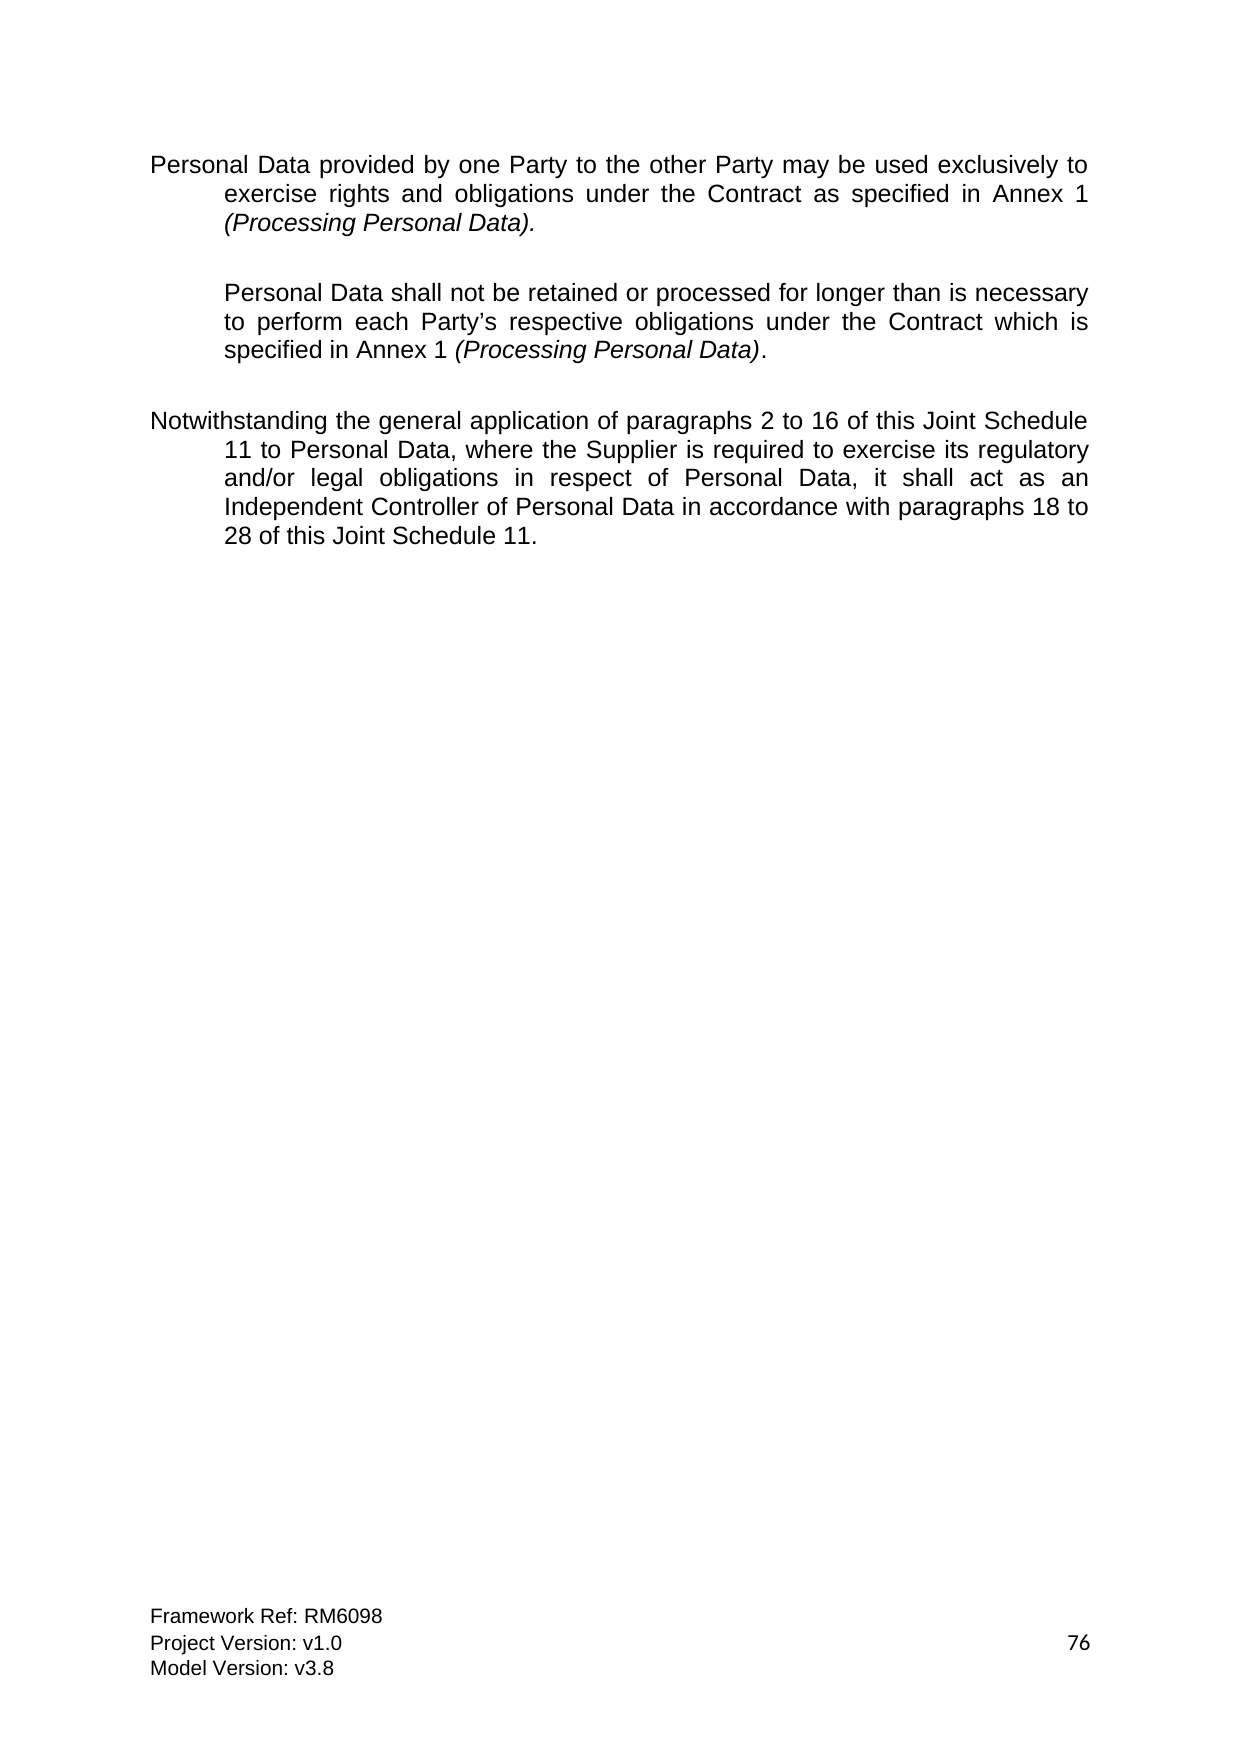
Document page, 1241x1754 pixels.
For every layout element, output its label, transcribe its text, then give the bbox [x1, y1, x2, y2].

text Notwithstanding the general application of paragraphs 2 to 16 of this Joint Schedule 11 to Personal Data, where the Supplier is required to exercise its regulatory and/or legal obligations in respect of Personal Data, it shall act as an Independent Controller of Personal Data in accordance with paragraphs 18 to 28 of this Joint Schedule 11. [150, 406, 1090, 549]
text Personal Data provided by one Party to the other Party may be used exclusively to exercise rights and obligations under the Contract as specified in Annex 1 (Processing Personal Data). [150, 150, 1090, 236]
text Personal Data shall not be retained or processed for longer than is necessary to perform each Party’s respective obligations under the Contract which is specified in Annex 1 (Processing Personal Data). [150, 278, 1090, 364]
